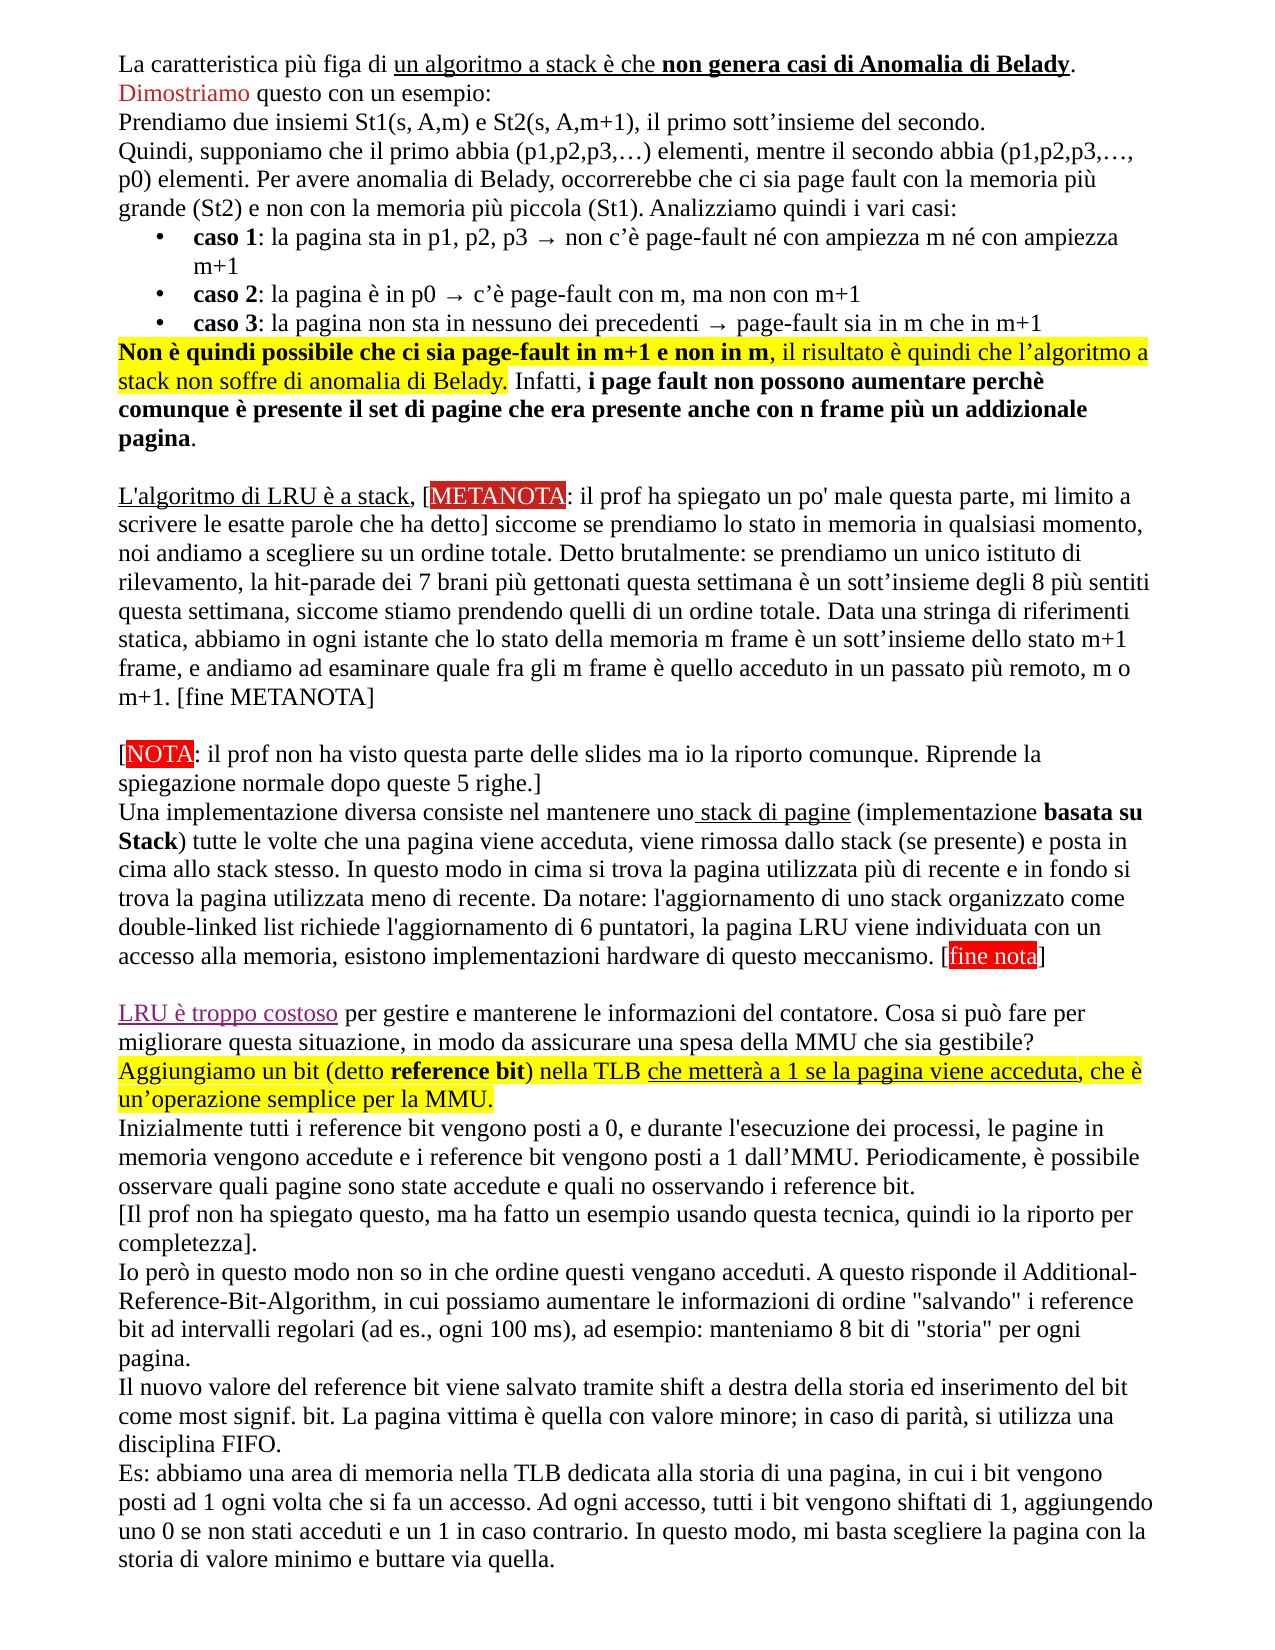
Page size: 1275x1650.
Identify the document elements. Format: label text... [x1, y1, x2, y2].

text Inizialmente tutti i reference bit vengono posti a 0, e durante l'esecuzione dei processi, le pagine in memoria vengono accedute e i reference bit vengono posti a 1 dall’MMU. Periodicamente, è possibile osservare quali pagine sono state accedute e quali no osservando i reference bit. [118, 1113, 1157, 1199]
list caso 2: la pagina è in p0 → c’è page-fault con m, ma non con m+1 [156, 279, 1157, 308]
list caso 3: la pagina non sta in nessuno dei precedenti → page-fault sia in m che in m+1 [156, 308, 1157, 337]
text Io però in questo modo non so in che ordine questi vengano acceduti. A questo risponde il Additional-Reference-Bit-Algorithm, in cui possiamo aumentare le informazioni di ordine "salvando" i reference bit ad intervalli regolari (ad es., ogni 100 ms), ad esempio: manteniamo 8 bit di "storia" per ogni pagina. [118, 1257, 1157, 1372]
text L'algoritmo di LRU è a stack, [METANOTA: il prof ha spiegato un po' male questa parte, mi limito a scrivere le esatte parole che ha detto] siccome se prendiamo lo stato in memoria in qualsiasi momento, noi andiamo a scegliere su un ordine totale. Detto brutalmente: se prendiamo un unico istituto di rilevamento, la hit-parade dei 7 brani più gettonati questa settimana è un sott’insieme degli 8 più sentiti questa settimana, siccome stiamo prendendo quelli di un ordine totale. Data una stringa di riferimenti statica, abbiamo in ogni istante che lo stato della memoria m frame è un sott’insieme dello stato m+1 frame, e andiamo ad esaminare quale fra gli m frame è quello acceduto in un passato più remoto, m o m+1. [fine METANOTA] [118, 481, 1157, 711]
text Prendiamo due insiemi St1(s, A,m) e St2(s, A,m+1), il primo sott’insieme del secondo. [118, 107, 1157, 136]
text [NOTA: il prof non ha visto questa parte delle slides ma io la riporto comunque. Riprende la spiegazione normale dopo queste 5 righe.] [118, 739, 1157, 797]
text Una implementazione diversa consiste nel mantenere uno stack di pagine (implementazione basata su Stack) tutte le volte che una pagina viene acceduta, viene rimossa dallo stack (se presente) e posta in cima allo stack stesso. In questo modo in cima si trova la pagina utilizzata più di recente e in fondo si trova la pagina utilizzata meno di recente. Da notare: l'aggiornamento di uno stack organizzato come double-linked list richiede l'aggiornamento di 6 puntatori, la pagina LRU viene individuata con un accesso alla memoria, esistono implementazioni hardware di questo meccanismo. [fine nota] [118, 797, 1157, 969]
text Non è quindi possibile che ci sia page-fault in m+1 e non in m, il risultato è quindi che l’algoritmo a stack non soffre di anomalia di Belady. Infatti, i page fault non possono aumentare perchè comunque è presente il set di pagine che era presente anche con n frame più un addizionale pagina. [118, 337, 1157, 452]
list caso 1: la pagina sta in p1, p2, p3 → non c’è page-fault né con ampiezza m né con ampiezza m+1 [156, 222, 1157, 279]
text LRU è troppo costoso per gestire e manterene le informazioni del contatore. Cosa si può fare per migliorare questa situazione, in modo da assicurare una spesa della MMU che sia gestibile? [118, 998, 1157, 1056]
text Il nuovo valore del reference bit viene salvato tramite shift a destra della storia ed inserimento del bit come most signif. bit. La pagina vittima è quella con valore minore; in caso di parità, si utilizza una disciplina FIFO. [118, 1372, 1157, 1458]
text La caratteristica più figa di un algoritmo a stack è che non genera casi di Anomalia di Belady. Dimostriamo questo con un esempio: [118, 49, 1157, 107]
text [Il prof non ha spiegato questo, ma ha fatto un esempio usando questa tecnica, quindi io la riporto per completezza]. [118, 1199, 1157, 1257]
text Aggiungiamo un bit (detto reference bit) nella TLB che metterà a 1 se la pagina viene acceduta, che è un’operazione semplice per la MMU. [118, 1056, 1157, 1113]
text Es: abbiamo una area di memoria nella TLB dedicata alla storia di una pagina, in cui i bit vengono posti ad 1 ogni volta che si fa un accesso. Ad ogni accesso, tutti i bit vengono shiftati di 1, aggiungendo uno 0 se non stati acceduti e un 1 in caso contrario. In questo modo, mi basta scegliere la pagina con la storia di valore minimo e buttare via quella. [118, 1458, 1157, 1573]
text Quindi, supponiamo che il primo abbia (p1,p2,p3,…) elementi, mentre il secondo abbia (p1,p2,p3,…, p0) elementi. Per avere anomalia di Belady, occorrerebbe che ci sia page fault con la memoria più grande (St2) e non con la memoria più piccola (St1). Analizziamo quindi i vari casi: [118, 136, 1157, 222]
